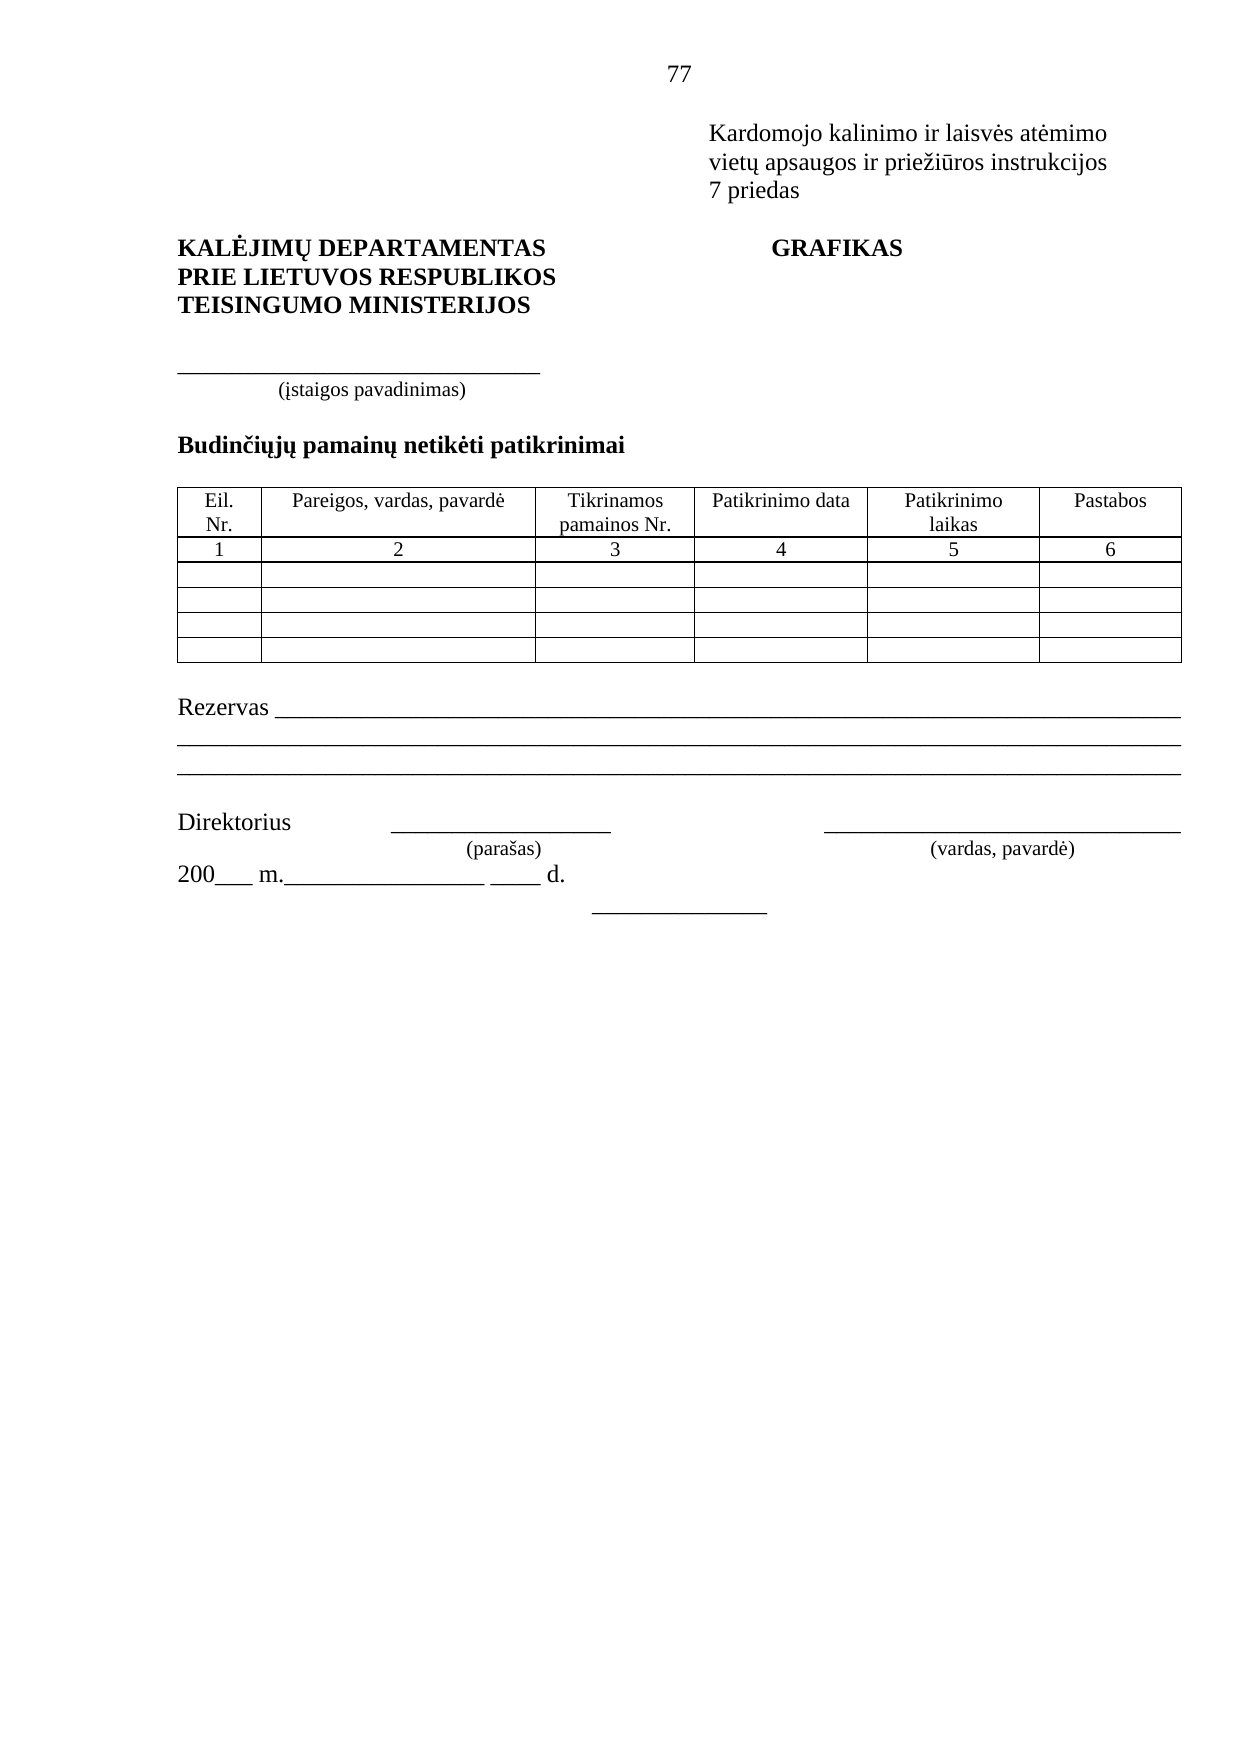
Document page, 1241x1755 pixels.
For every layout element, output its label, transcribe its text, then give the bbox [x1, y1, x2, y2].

text 7 priedas [177, 176, 1181, 204]
table_cell 4 [695, 538, 867, 561]
table_cell [178, 588, 261, 612]
table_cell [868, 563, 1039, 587]
table_cell 3 [536, 538, 694, 561]
table_cell [262, 563, 535, 587]
table_cell [868, 613, 1039, 637]
table_cell 2 [262, 538, 535, 561]
text 200___ m.________________ ____ d. [177, 859, 1181, 888]
table_cell [1040, 613, 1181, 637]
text TEISINGUMO MINISTERIJOS [177, 291, 1181, 319]
table_cell [868, 588, 1039, 612]
table_cell [536, 638, 694, 662]
table_cell 5 [868, 538, 1039, 561]
text (parašas) (vardas, pavardė) [177, 835, 1181, 859]
table_header Patikrinimo data [695, 488, 867, 536]
table_header Tikrinamos pamainos Nr. [536, 488, 694, 536]
table_cell [536, 563, 694, 587]
table_cell [695, 563, 867, 587]
table_cell [695, 638, 867, 662]
text _____________________________ [177, 348, 1181, 377]
text Budinčiųjų pamainų netikėti patikrinimai [177, 430, 1181, 458]
table_cell 1 [178, 538, 261, 561]
table_cell [262, 588, 535, 612]
text Rezervas [177, 692, 1181, 720]
table_cell [695, 613, 867, 637]
text KALĖJIMŲ DEPARTAMENTAS GRAFIKAS [177, 233, 1181, 262]
text Kardomojo kalinimo ir laisvės atėmimo [709, 118, 1181, 147]
table_cell [178, 613, 261, 637]
table_header Pareigos, vardas, pavardė [262, 488, 535, 536]
table_cell [178, 563, 261, 587]
table_cell [262, 638, 535, 662]
table_cell [262, 613, 535, 637]
table_cell [536, 613, 694, 637]
table_cell 6 [1040, 538, 1181, 561]
table_cell [868, 638, 1039, 662]
table_cell [695, 588, 867, 612]
table_header Pastabos [1040, 488, 1181, 536]
text ______________ [177, 888, 1181, 917]
table_cell [1040, 638, 1181, 662]
table_cell [536, 588, 694, 612]
table_header Eil. Nr. [178, 488, 261, 536]
table_cell [1040, 588, 1181, 612]
table_cell [1040, 563, 1181, 587]
table_cell [178, 638, 261, 662]
text PRIE LIETUVOS RESPUBLIKOS [177, 262, 1181, 291]
text vietų apsaugos ir priežiūros instrukcijos [177, 147, 1181, 176]
text Direktorius [177, 807, 1181, 835]
table_header Patikrinimo laikas [868, 488, 1039, 536]
text (įstaigos pavadinimas) [177, 377, 1181, 401]
